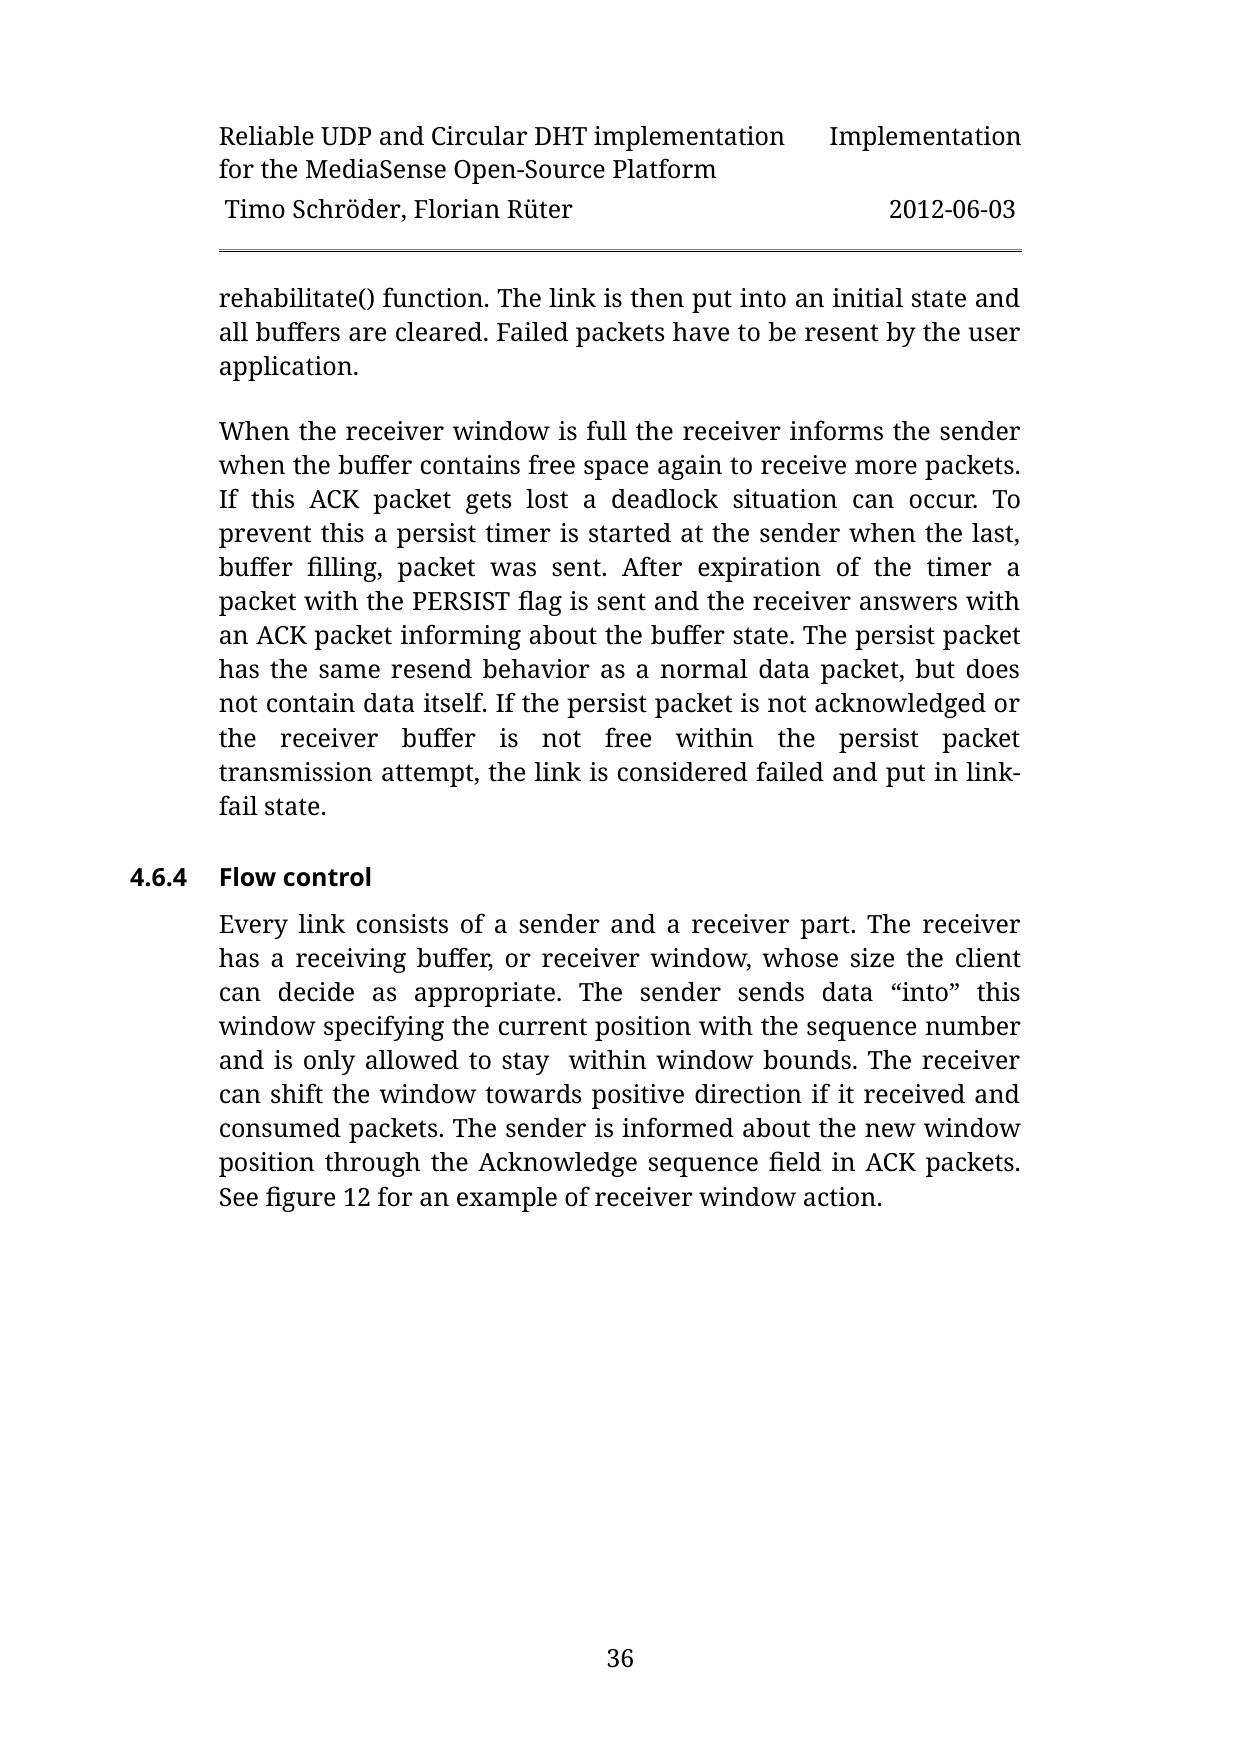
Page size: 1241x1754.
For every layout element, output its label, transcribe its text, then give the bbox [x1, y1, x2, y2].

text When the receiver window is full the receiver informs the sender when the buffer contains free space again to receive more packets. If this ACK packet gets lost a deadlock situation can occur. To prevent this a persist timer is started at the sender when the last, buffer filling, packet was sent. After expiration of the timer a packet with the PERSIST flag is sent and the receiver answers with an ACK packet informing about the buffer state. The persist packet has the same resend behavior as a normal data packet, but does not contain data itself. If the persist packet is not acknowledged or the receiver buffer is not free within the persist packet transmission attempt, the link is considered failed and put in link-fail state. [218, 414, 1022, 822]
subtitle Flow control [130, 859, 1022, 894]
text rehabilitate() function. The link is then put into an initial state and all buffers are cleared. Failed packets have to be resent by the user application. [218, 281, 1022, 383]
text Every link consists of a sender and a receiver part. The receiver has a receiving buffer, or receiver window, whose size the client can decide as appropriate. The sender sends data “into” this window specifying the current position with the sequence number and is only allowed to stay within window bounds. The receiver can shift the window towards positive direction if it received and consumed packets. The sender is informed about the new window position through the Acknowledge sequence field in ACK packets. See figure 12 for an example of receiver window action. [218, 907, 1022, 1213]
